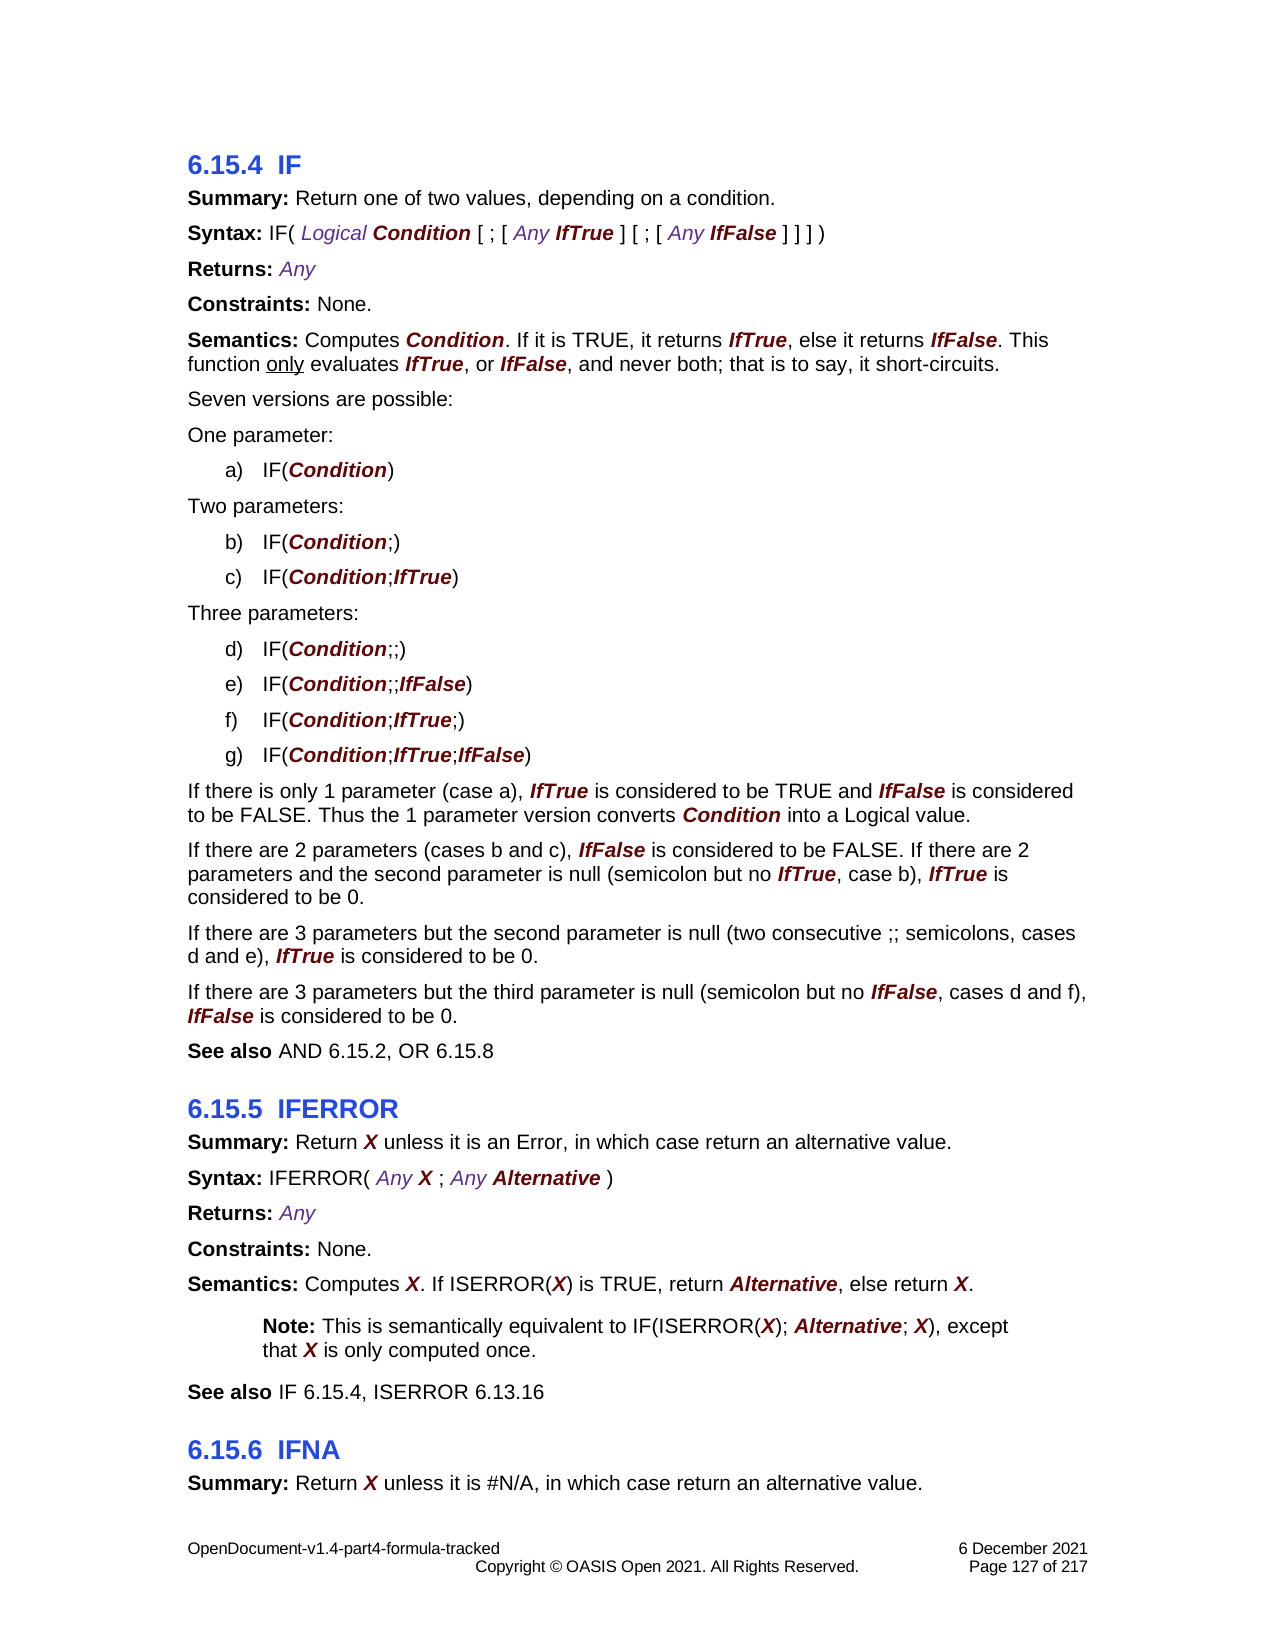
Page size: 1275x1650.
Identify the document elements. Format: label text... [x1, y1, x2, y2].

list IF(Condition;;IfFalse) [225, 673, 1088, 696]
text If there are 2 parameters (cases b and c), IfFalse is considered to be FALSE. If there are 2 parameters and the second parameter is null (semicolon but no IfTrue, case b), IfTrue is considered to be 0. [187, 839, 1088, 909]
text See also AND 6.15.2, OR 6.15.8 [187, 1040, 1088, 1063]
list IF(Condition;IfTrue;) [225, 708, 1088, 732]
subtitle IFNA [187, 1435, 1088, 1465]
list IF(Condition;) [225, 530, 1088, 554]
text If there are 3 parameters but the second parameter is null (two consecutive ;; semicolons, cases d and e), IfTrue is considered to be 0. [187, 921, 1088, 968]
text Summary: Return X unless it is #N/A, in which case return an alternative value. [187, 1471, 1088, 1495]
text Three parameters: [187, 601, 1088, 625]
text Constraints: None. [187, 293, 1088, 316]
text Summary: Return one of two values, depending on a condition. [187, 186, 1088, 209]
text Constraints: None. [187, 1237, 1088, 1261]
text Two parameters: [187, 494, 1088, 518]
list IF(Condition;IfTrue) [225, 566, 1088, 589]
text Returns: Any [187, 1202, 1088, 1225]
text See also IF 6.15.4, ISERROR 6.13.16 [187, 1381, 1088, 1404]
text Syntax: IFERROR( Any X ; Any Alternative ) [187, 1166, 1088, 1189]
subtitle IF [187, 150, 1088, 180]
text Note: This is semantically equivalent to IF(ISERROR(X); Alternative; X), except that X is only computed once. [262, 1315, 1013, 1362]
list IF(Condition;;) [225, 637, 1088, 661]
text Semantics: Computes Condition. If it is TRUE, it returns IfTrue, else it returns IfFalse. This function only evaluates IfTrue, or IfFalse, and never both; that is to say, it short-circuits. [187, 328, 1088, 376]
text One parameter: [187, 423, 1088, 447]
text If there is only 1 parameter (case a), IfTrue is considered to be TRUE and IfFalse is considered to be FALSE. Thus the 1 parameter version converts Condition into a Logical value. [187, 779, 1088, 827]
text Syntax: IF( Logical Condition [ ; [ Any IfTrue ] [ ; [ Any IfFalse ] ] ] ) [187, 222, 1088, 245]
text If there are 3 parameters but the third parameter is null (semicolon but no IfFalse, cases d and f), IfFalse is considered to be 0. [187, 981, 1088, 1028]
list IF(Condition;IfTrue;IfFalse) [225, 744, 1088, 767]
text Summary: Return X unless it is an Error, in which case return an alternative value. [187, 1130, 1088, 1154]
subtitle IFERROR [187, 1094, 1088, 1124]
text Seven versions are possible: [187, 388, 1088, 411]
text Semantics: Computes X. If ISERROR(X) is TRUE, return Alternative, else return X. [187, 1273, 1088, 1296]
list IF(Condition) [225, 459, 1088, 482]
text Returns: Any [187, 257, 1088, 281]
